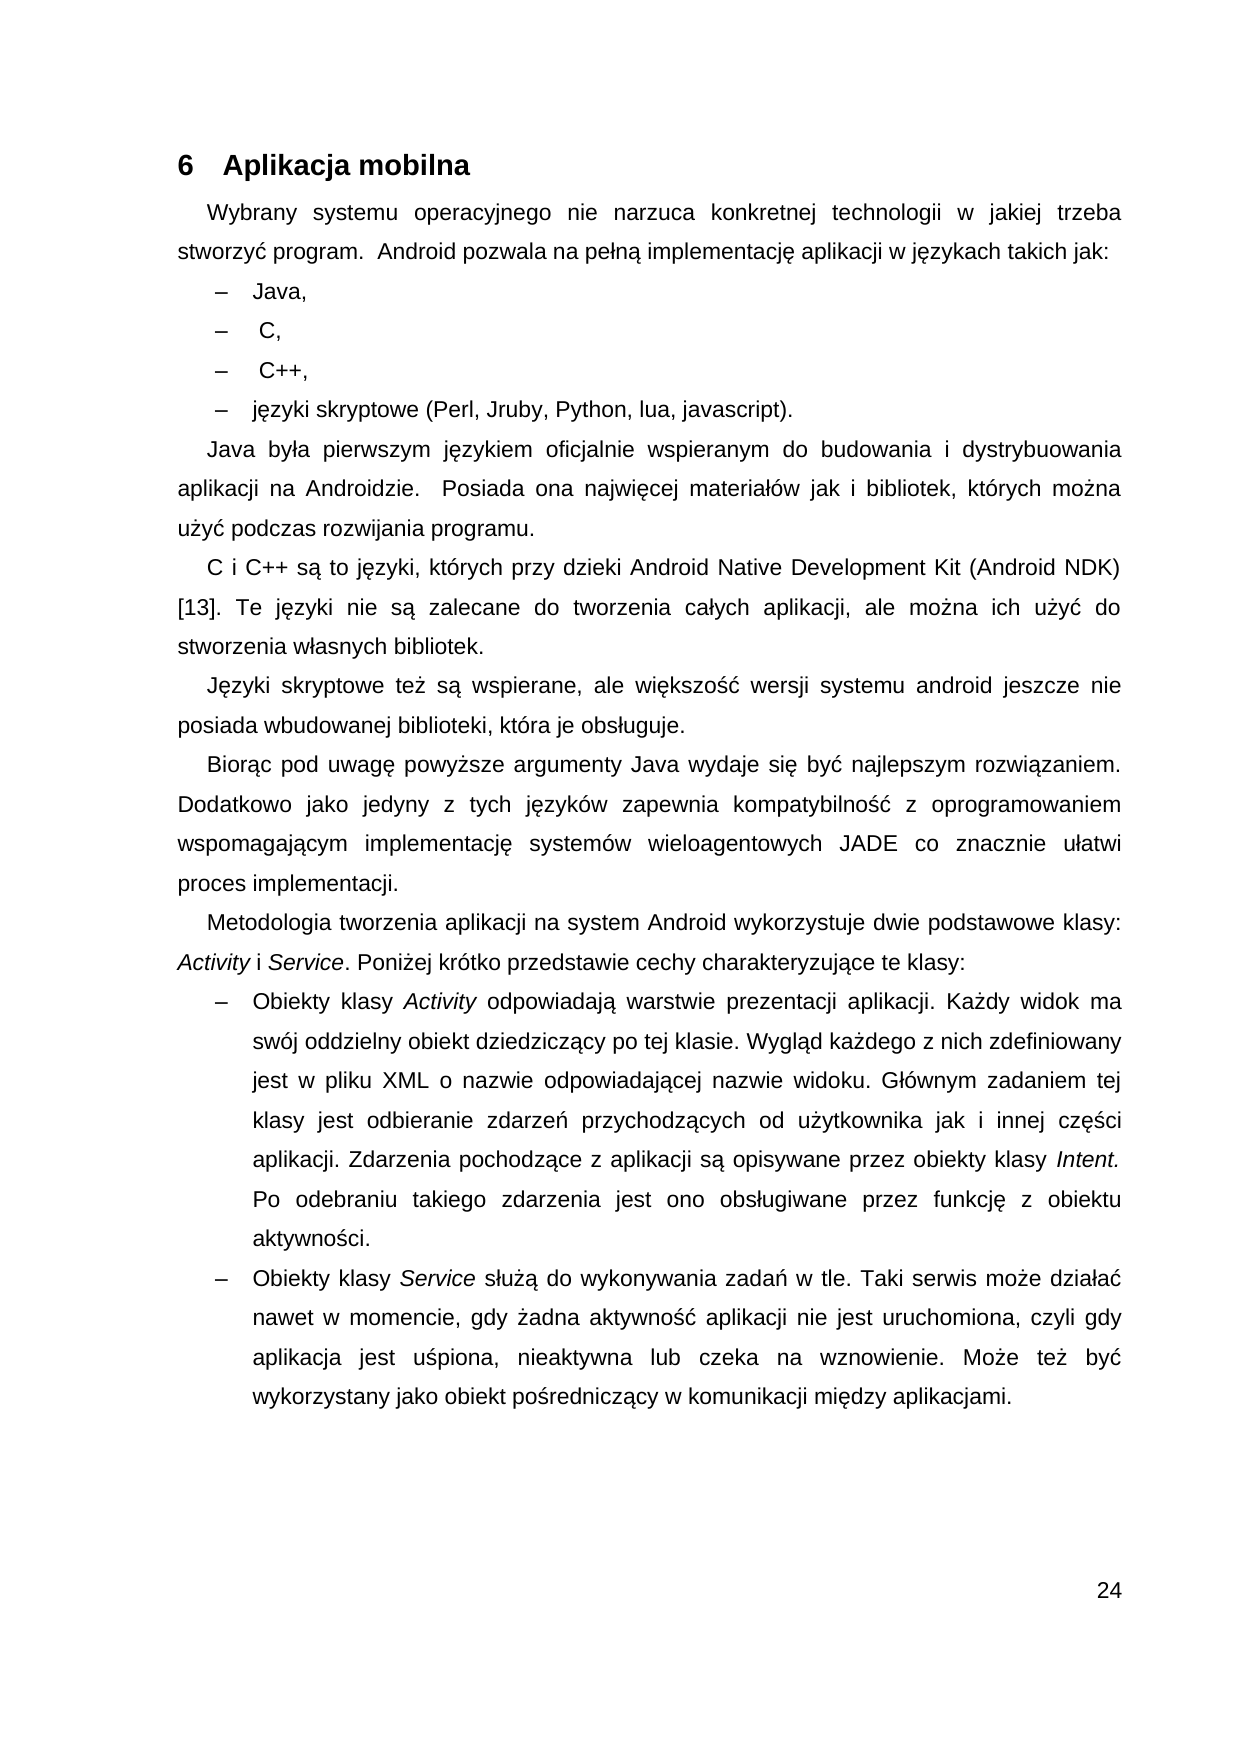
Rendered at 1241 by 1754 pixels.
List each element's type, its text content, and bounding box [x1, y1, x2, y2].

list Obiekty klasy Service służą do wykonywania zadań w tle. Taki serwis może działać nawet w momencie, gdy żadna aktywność aplikacji nie jest uruchomiona, czyli gdy aplikacja jest uśpiona, nieaktywna lub czeka na wznowienie. Może też być wykorzystany jako obiekt pośredniczący w komunikacji między aplikacjami. [215, 1264, 1122, 1409]
text Metodologia tworzenia aplikacji na system Android wykorzystuje dwie podstawowe klasy: Activity i Service. Poniżej krótko przedstawie cechy charakteryzujące te klasy: [177, 909, 1122, 975]
text Java była pierwszym językiem oficjalnie wspieranym do budowania i dystrybuowania aplikacji na Androidzie. Posiada ona najwięcej materiałów jak i bibliotek, których można użyć podczas rozwijania programu. [177, 436, 1122, 541]
text C i C++ są to języki, których przy dzieki Android Native Development Kit (Android NDK) [13]. Te języki nie są zalecane do tworzenia całych aplikacji, ale można ich użyć do stworzenia własnych bibliotek. [177, 554, 1122, 659]
subtitle 6 Aplikacja mobilna [177, 148, 1122, 181]
list C, [215, 317, 1122, 343]
text Wybrany systemu operacyjnego nie narzuca konkretnej technologii w jakiej trzeba stworzyć program. Android pozwala na pełną implementację aplikacji w językach takich jak: [177, 199, 1122, 264]
list Java, [215, 278, 1122, 304]
list C++, [215, 357, 1122, 383]
text Języki skryptowe też są wspierane, ale większość wersji systemu android jeszcze nie posiada wbudowanej biblioteki, która je obsługuje. [177, 672, 1122, 738]
text Biorąc pod uwagę powyższe argumenty Java wydaje się być najlepszym rozwiązaniem. Dodatkowo jako jedyny z tych języków zapewnia kompatybilność z oprogramowaniem wspomagającym implementację systemów wieloagentowych JADE co znacznie ułatwi proces implementacji. [177, 751, 1122, 896]
list Obiekty klasy Activity odpowiadają warstwie prezentacji aplikacji. Każdy widok ma swój oddzielny obiekt dziedziczący po tej klasie. Wygląd każdego z nich zdefiniowany jest w pliku XML o nazwie odpowiadającej nazwie widoku. Głównym zadaniem tej klasy jest odbieranie zdarzeń przychodzących od użytkownika jak i innej części aplikacji. Zdarzenia pochodzące z aplikacji są opisywane przez obiekty klasy Intent. Po odebraniu takiego zdarzenia jest ono obsługiwane przez funkcję z obiektu aktywności. [215, 988, 1122, 1251]
list języki skryptowe (Perl, Jruby, Python, lua, javascript). [215, 396, 1122, 422]
